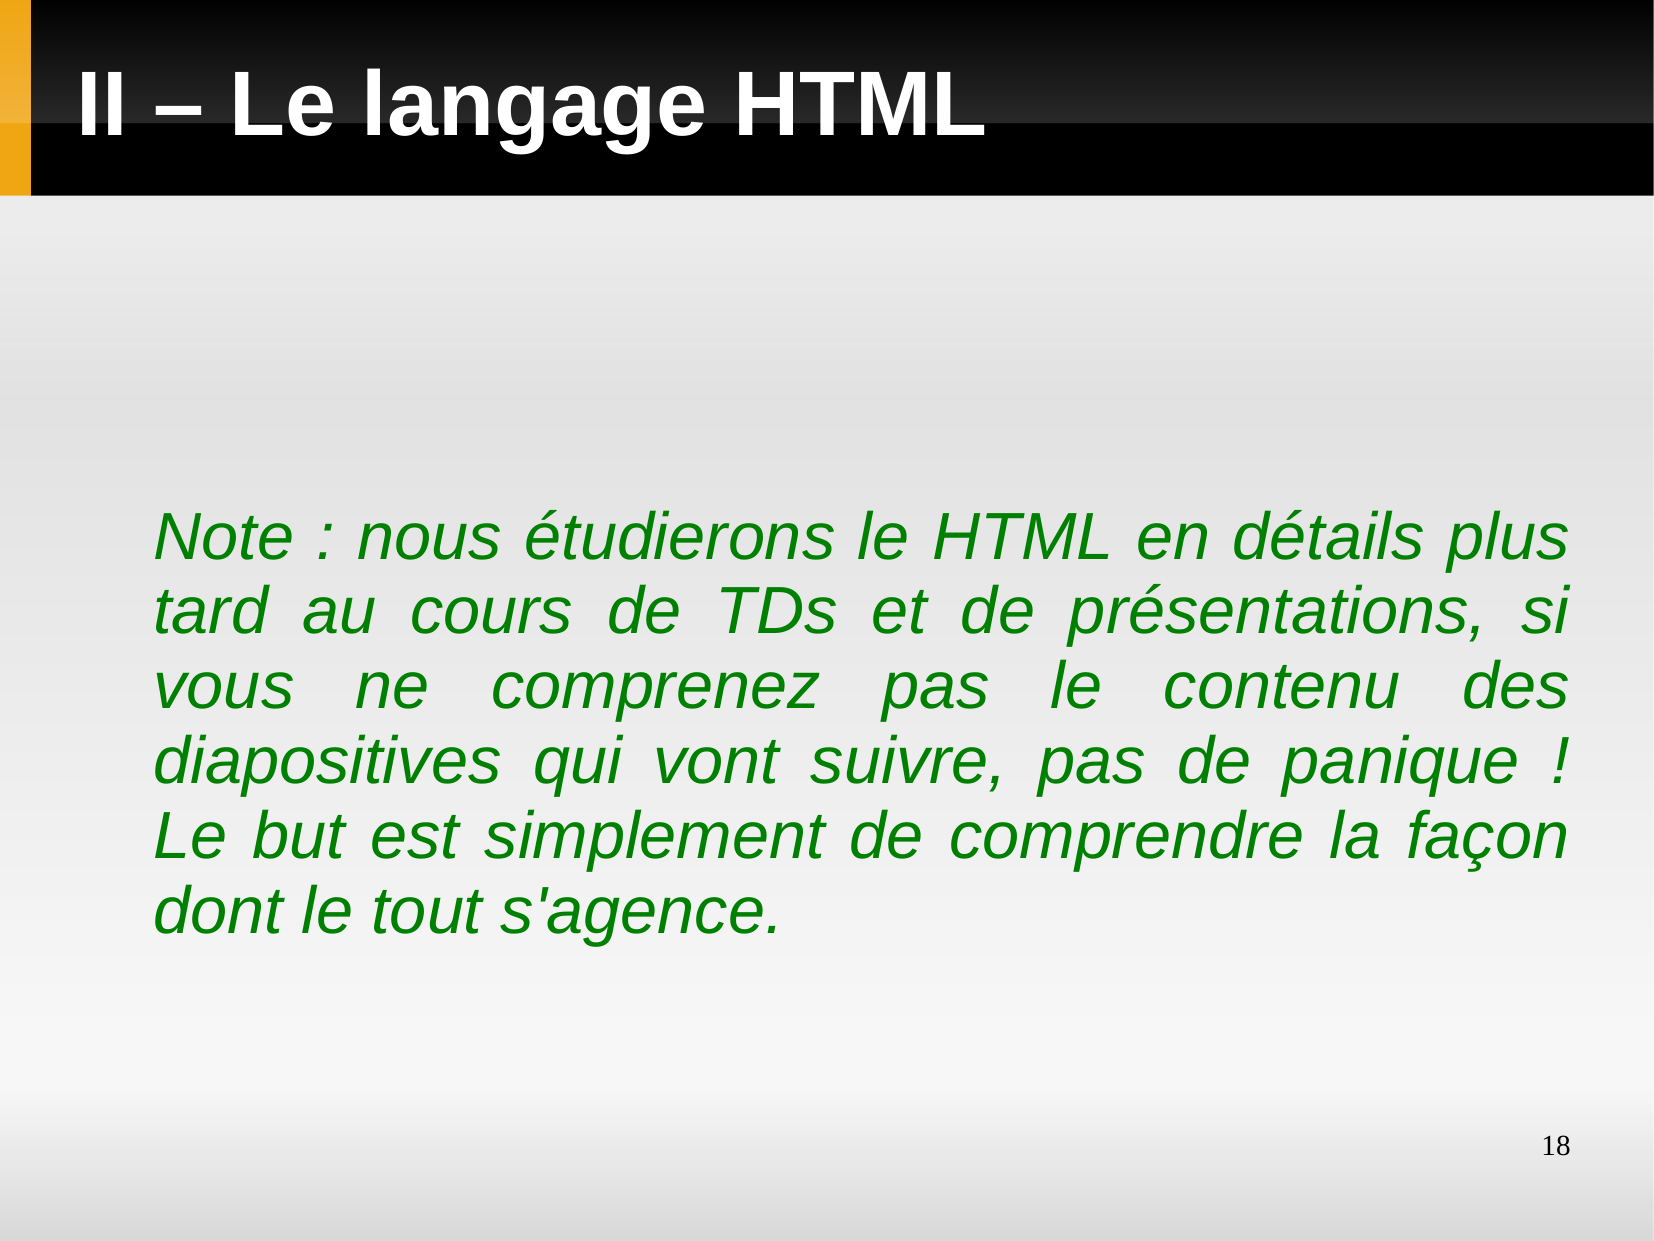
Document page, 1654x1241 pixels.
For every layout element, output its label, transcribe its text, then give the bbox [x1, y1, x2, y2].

list Note : nous étudierons le HTML en détails plus tard au cours de TDs et de présentations, si vous ne comprenez pas le contenu des diapositives qui vont suivre, pas de panique ! Le but est simplement de comprendre la façon dont le tout s'agence. [82, 290, 1571, 1109]
title II – Le langage HTML [76, 0, 1565, 208]
picture [0, 0, 1654, 1241]
